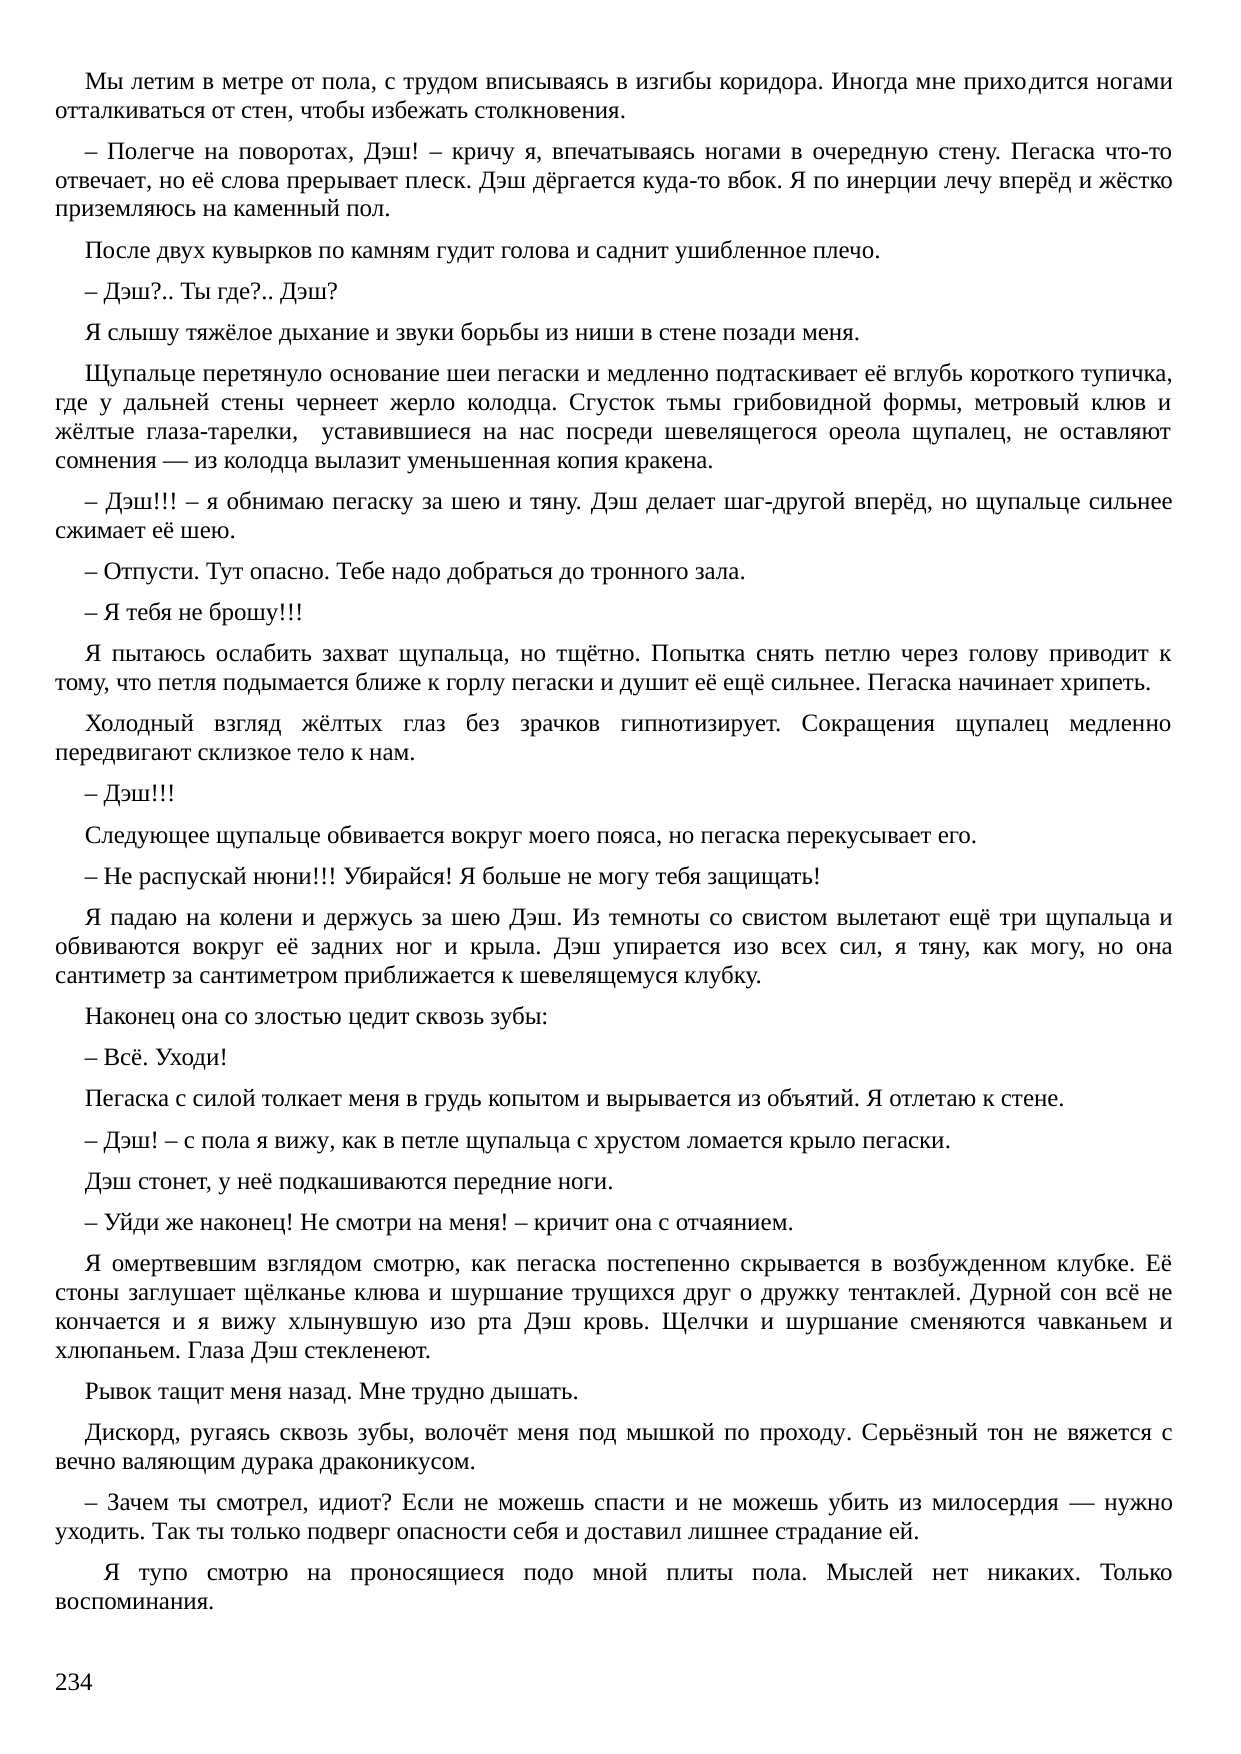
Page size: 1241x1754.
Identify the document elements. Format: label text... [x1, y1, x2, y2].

text Я тупо смотрю на проносящиеся подо мной плиты пола. Мыслей нет никаких. Только воспоминания. [55, 1557, 1173, 1615]
text Пегаска с силой толкает меня в грудь копытом и вырывается из объятий. Я отлетаю к стене. [55, 1083, 1173, 1112]
text – Отпусти. Тут опасно. Тебе надо добраться до тронного зала. [55, 556, 1173, 585]
text – Полегче на поворотах, Дэш! – кричу я, впечатываясь ногами в очередную стену. Пегаска что-то отвечает, но её слова прерывает плеск. Дэш дёргается куда-то вбок. Я по инерции лечу вперёд и жёстко приземляюсь на каменный пол. [55, 136, 1173, 222]
text Я пытаюсь ослабить захват щупальца, но тщётно. Попытка снять петлю через голову приводит к тому, что петля подымается ближе к горлу пегаски и душит её ещё сильнее. Пегаска начинает хрипеть. [55, 638, 1173, 696]
text Я омертвевшим взглядом смотрю, как пегаска постепенно скрывается в возбужденном клубке. Её стоны заглушает щёлканье клюва и шуршание трущихся друг о дружку тентаклей. Дурной сон всё не кончается и я вижу хлынувшую изо рта Дэш кровь. Щелчки и шуршание сменяются чавканьем и хлюпаньем. Глаза Дэш стекленеют. [55, 1248, 1173, 1363]
text Следующее щупальце обвивается вокруг моего пояса, но пегаска перекусывает его. [55, 820, 1173, 848]
text – Дэш?.. Ты где?.. Дэш? [55, 276, 1173, 305]
text Дэш стонет, у неё подкашиваются передние ноги. [55, 1166, 1173, 1195]
text Холодный взгляд жёлтых глаз без зрачков гипнотизирует. Сокращения щупалец медленно передвигают склизкое тело к нам. [55, 708, 1173, 766]
text После двух кувырков по камням гудит голова и саднит ушибленное плечо. [55, 235, 1173, 263]
text – Я тебя не брошу!!! [55, 597, 1173, 626]
text – Зачем ты смотрел, идиот? Если не можешь спасти и не можешь убить из милосердия — нужно уходить. Так ты только подверг опасности себя и доставил лишнее страдание ей. [55, 1487, 1173, 1545]
text Я падаю на колени и держусь за шею Дэш. Из темноты со свистом вылетают ещё три щупальца и обвиваются вокруг её задних ног и крыла. Дэш упирается изо всех сил, я тяну, как могу, но она сантиметр за сантиметром приближается к шевелящемуся клубку. [55, 902, 1173, 988]
text – Дэш!!! – я обнимаю пегаску за шею и тяну. Дэш делает шаг-другой вперёд, но щупальце сильнее сжимает её шею. [55, 486, 1173, 543]
text – Не распускай нюни!!! Убирайся! Я больше не могу тебя защищать! [55, 861, 1173, 890]
text – Уйди же наконец! Не смотри на меня! – кричит она с отчаянием. [55, 1207, 1173, 1236]
text Я слышу тяжёлое дыхание и звуки борьбы из ниши в стене позади меня. [55, 317, 1173, 346]
text – Всё. Уходи! [55, 1042, 1173, 1071]
text Мы летим в метре от пола, с трудом вписываясь в изгибы коридора. Иногда мне приходится ногами отталкиваться от стен, чтобы избежать столкновения. [55, 66, 1173, 123]
text – Дэш!!! [55, 778, 1173, 807]
text Дискорд, ругаясь сквозь зубы, волочёт меня под мышкой по проходу. Серьёзный тон не вяжется с вечно валяющим дурака драконикусом. [55, 1417, 1173, 1475]
text Наконец она со злостью цедит сквозь зубы: [55, 1001, 1173, 1030]
text – Дэш! – с пола я вижу, как в петле щупальца с хрустом ломается крыло пегаски. [55, 1125, 1173, 1153]
text Щупальце перетянуло основание шеи пегаски и медленно подтаскивает её вглубь короткого тупичка, где у дальней стены чернеет жерло колодца. Сгусток тьмы грибовидной формы, метровый клюв и жёлтые глаза-тарелки, уставившиеся на нас посреди шевелящегося ореола щупалец, не оставляют сомнения — из колодца вылазит уменьшенная копия кракена. [55, 358, 1173, 473]
text Рывок тащит меня назад. Мне трудно дышать. [55, 1376, 1173, 1405]
